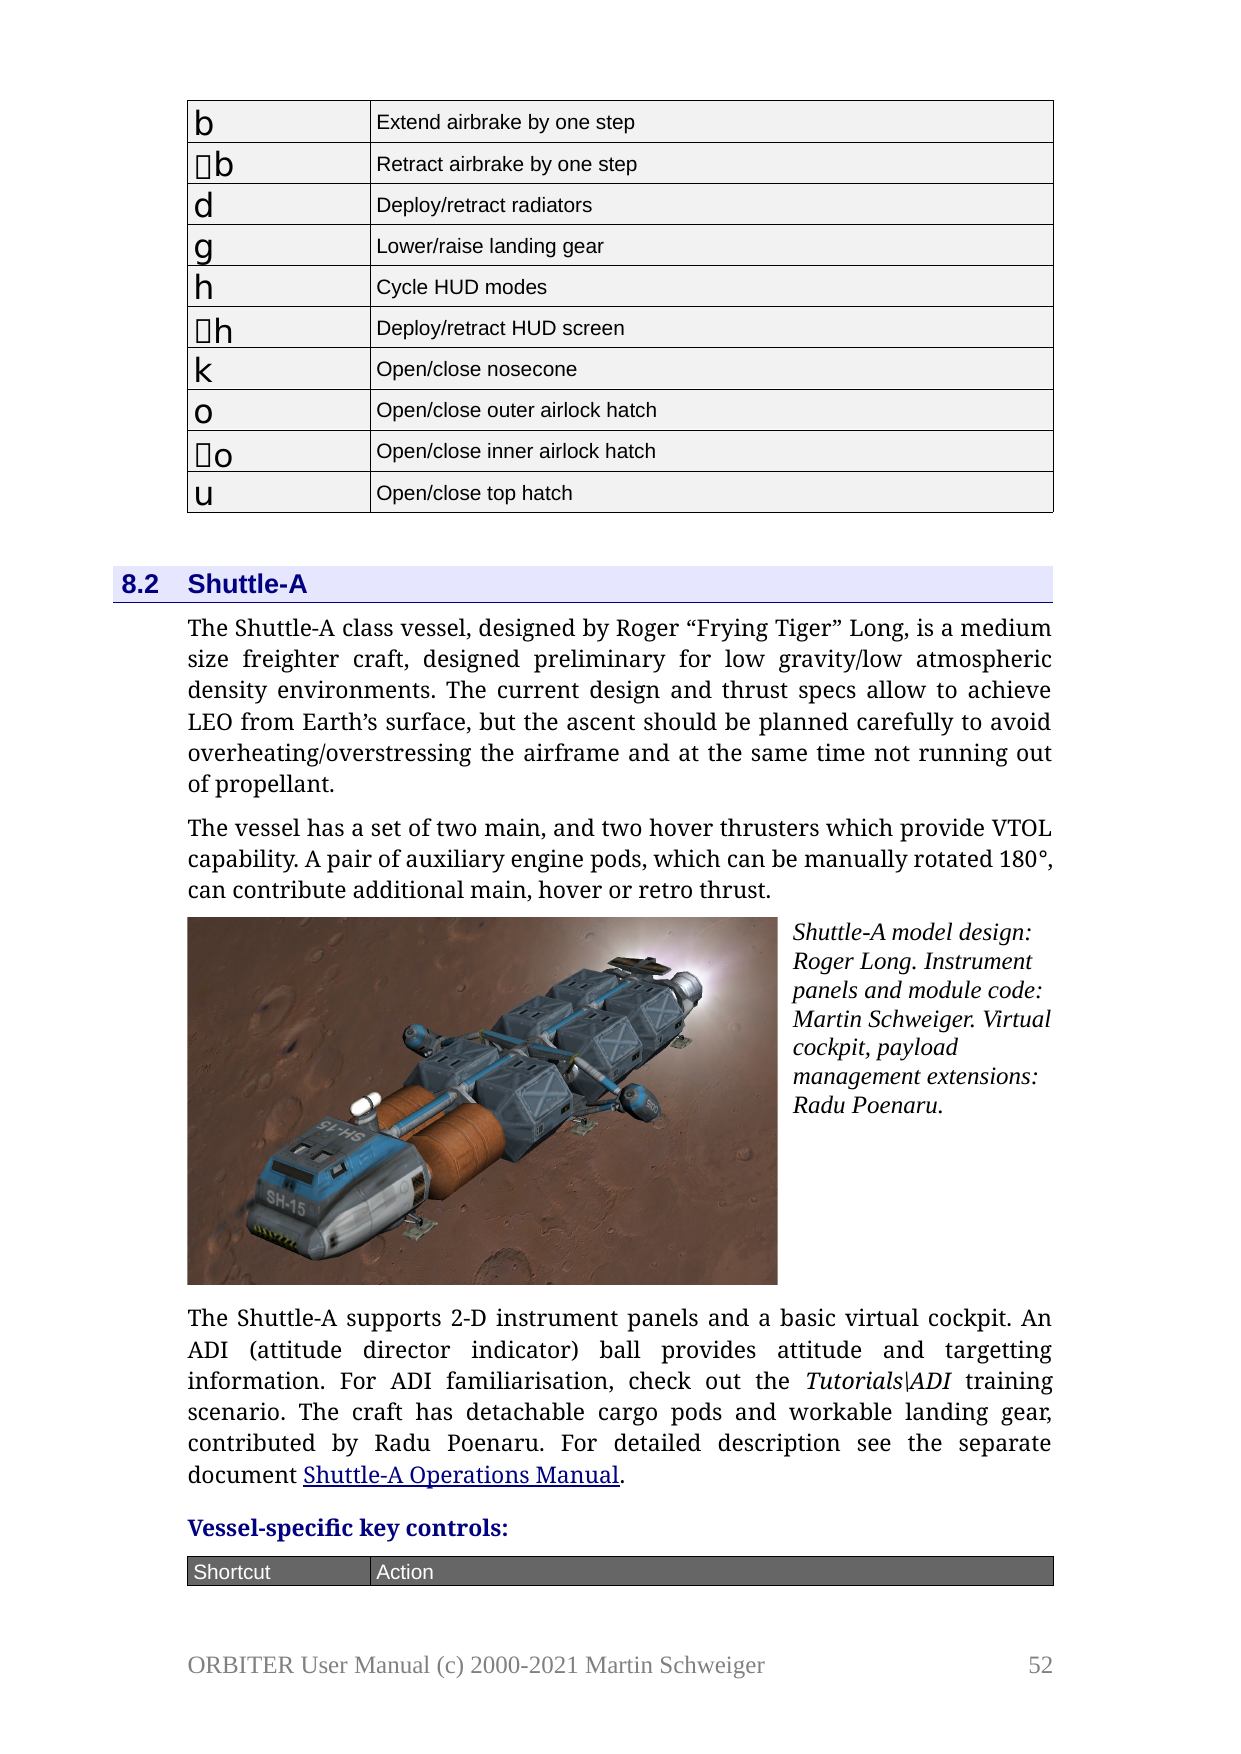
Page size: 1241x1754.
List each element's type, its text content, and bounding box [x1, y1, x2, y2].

table_cell o [188, 390, 370, 429]
table_cell Open/close outer airlock hatch [371, 390, 1053, 429]
picture [187, 917, 778, 1285]
table_header Action [371, 1557, 1053, 1585]
table_cell b [188, 143, 370, 183]
table_cell Cycle HUD modes [371, 266, 1053, 306]
table_cell Retract airbrake by one step [371, 143, 1053, 183]
table_cell Open/close nosecone [371, 348, 1053, 388]
table_cell Extend airbrake by one step [371, 101, 1053, 142]
table_cell k [188, 348, 370, 388]
text The Shuttle-A class vessel, designed by Roger “Frying Tiger” Long, is a medium size freighter craft, designed preliminary for low gravity/low atmospheric density environments. The current design and thrust specs allow to achieve LEO from Earth’s surface, but the ascent should be planned carefully to avoid overheating/overstressing the airframe and at the same time not running out of propellant. [187, 611, 1053, 799]
text The vessel has a set of two main, and two hover thrusters which provide VTOL capability. A pair of auxiliary engine pods, which can be manually rotated 180°, can contribute additional main, hover or retro thrust. [187, 811, 1053, 905]
table_cell Open/close inner airlock hatch [371, 431, 1053, 471]
table_cell h [188, 307, 370, 347]
subtitle Shuttle-A [113, 566, 1053, 602]
subtitle Vessel-specific key controls: [187, 1512, 1053, 1543]
table_cell Deploy/retract radiators [371, 184, 1053, 224]
table_cell u [188, 472, 370, 512]
table_cell b [188, 101, 370, 142]
table_cell Open/close top hatch [371, 472, 1053, 512]
text The Shuttle-A supports 2-D instrument panels and a basic virtual cockpit. An ADI (attitude director indicator) ball provides attitude and targetting information. For ADI familiarisation, check out the Tutorials\ADI training scenario. The craft has detachable cargo pods and workable landing gear, contributed by Radu Poenaru. For detailed description see the separate document Shuttle-A Operations Manual. [187, 1285, 1053, 1489]
table_cell o [188, 431, 370, 471]
table_cell h [188, 266, 370, 306]
table_cell g [188, 225, 370, 265]
table_cell Lower/raise landing gear [371, 225, 1053, 265]
table_cell d [188, 184, 370, 224]
table_cell Deploy/retract HUD screen [371, 307, 1053, 347]
table_header Shortcut [188, 1557, 370, 1585]
